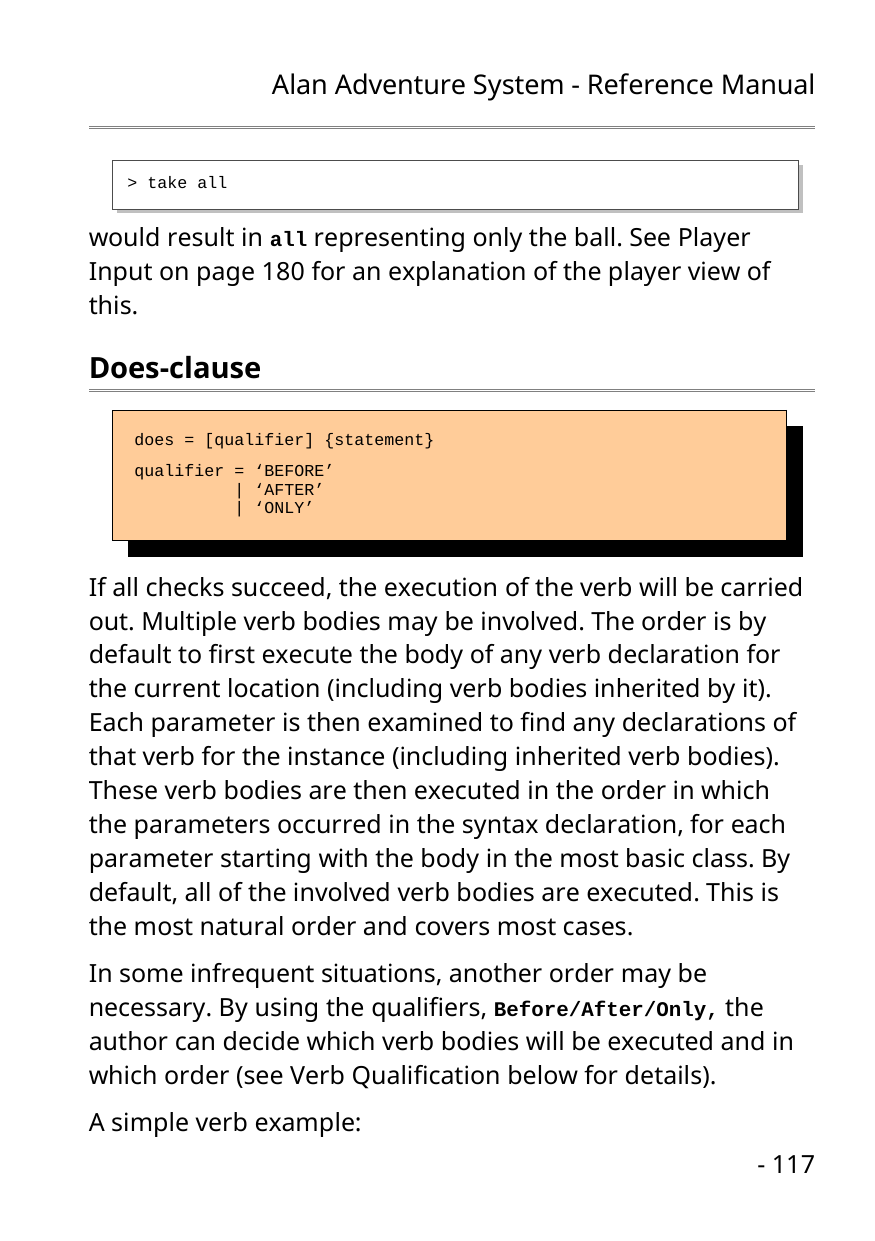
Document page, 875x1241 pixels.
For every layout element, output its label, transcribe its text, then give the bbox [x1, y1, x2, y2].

text A simple verb example: [88, 1105, 815, 1139]
text > take all [113, 161, 798, 209]
text In some infrequent situations, another order may be necessary. By using the qualifiers, Before/After/Only, the author can decide which verb bodies will be executed and in which order (see Verb Qualification below for de­tails). [88, 956, 815, 1092]
text does = [qualifier] {statement} [113, 411, 786, 441]
text qualifier = ‘BEFORE’ | ‘AFTER’ | ‘ONLY’ [113, 441, 786, 540]
subtitle Does-clause [88, 347, 815, 391]
text would result in all representing only the ball. See Player Input on page 140 for an explanation of the player view of this. [88, 220, 815, 322]
text If all checks succeed, the execution of the verb will be carried out. Multiple verb bodies may be involved. The order is by default to first execute the body of any verb declaration for the current location (including verb bodies inherited by it). Each parameter is then examined to find any declarations of that verb for the instance (including inherited verb bodies). These verb bodies are then executed in the order in which the parameters occurred in the syntax declaration, for each parameter starting with the body in the most basic class. By default, all of the involved verb bodies are executed. This is the most natural order and covers most cases. [88, 569, 815, 943]
